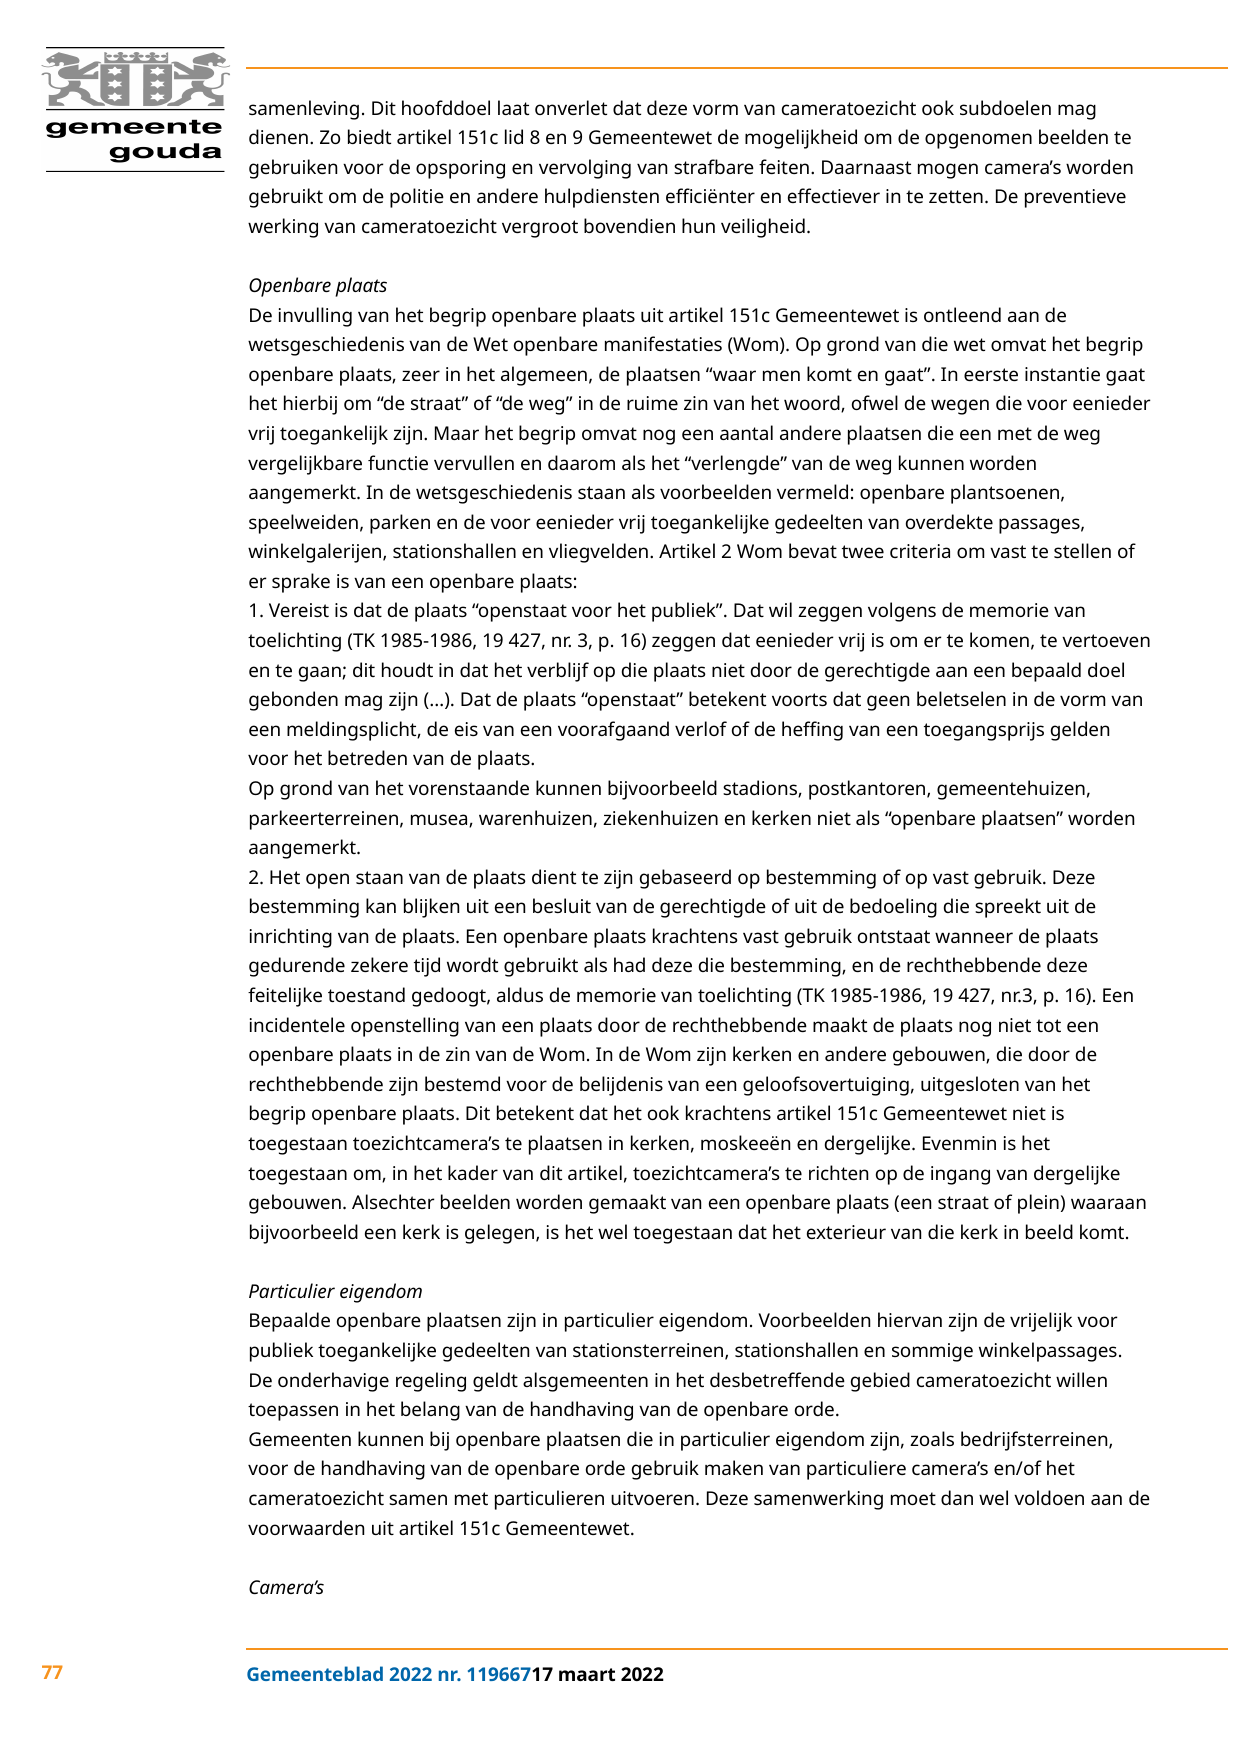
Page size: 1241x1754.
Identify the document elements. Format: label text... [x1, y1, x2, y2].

text Bepaalde openbare plaatsen zijn in particulier eigendom. Voorbeelden hiervan zijn de vrijelijk voor publiek toegankelijke gedeelten van stationsterreinen, stationshallen en sommige winkelpassages. De onderhavige regeling geldt alsgemeenten in het desbetreffende gebied cameratoezicht willen toepassen in het belang van de handhaving van de openbare orde. [248, 1308, 1152, 1422]
text Particulier eigendom [248, 1278, 1152, 1304]
text Gemeenten kunnen bij openbare plaatsen die in particulier eigendom zijn, zoals bedrijfsterreinen, voor de handhaving van de openbare orde gebruik maken van particuliere camera’s en/of het cameratoezicht samen met particulieren uitvoeren. Deze samenwerking moet dan wel voldoen aan de voorwaarden uit artikel 151c Gemeentewet. [248, 1426, 1152, 1541]
text 2. Het open staan van de plaats dient te zijn gebaseerd op bestemming of op vast gebruik. Deze bestemming kan blijken uit een besluit van de gerechtigde of uit de bedoeling die spreekt uit de inrichting van de plaats. Een openbare plaats krachtens vast gebruik ontstaat wanneer de plaats gedurende zekere tijd wordt gebruikt als had deze die bestemming, en de rechthebbende deze feitelijke toestand gedoogt, aldus de memorie van toelichting (TK 1985-1986, 19 427, nr.3, p. 16). Een incidentele openstelling van een plaats door de rechthebbende maakt de plaats nog niet tot een openbare plaats in de zin van de Wom. In de Wom zijn kerken en andere gebouwen, die door de rechthebbende zijn bestemd voor de belijdenis van een geloofsovertuiging, uitgesloten van het begrip openbare plaats. Dit betekent dat het ook krachtens artikel 151c Gemeentewet niet is toegestaan toezichtcamera’s te plaatsen in kerken, moskeeën en dergelijke. Evenmin is het toegestaan om, in het kader van dit artikel, toezichtcamera’s te richten op de ingang van dergelijke gebouwen. Alsechter beelden worden gemaakt van een openbare plaats (een straat of plein) waaraan bijvoorbeeld een kerk is gelegen, is het wel toegestaan dat het exterieur van die kerk in beeld komt. [248, 864, 1152, 1245]
text Op grond van het vorenstaande kunnen bijvoorbeeld stadions, postkantoren, gemeentehuizen, parkeerterreinen, musea, warenhuizen, ziekenhuizen en kerken niet als “openbare plaatsen” worden aangemerkt. [248, 775, 1152, 860]
text 1. Vereist is dat de plaats “openstaat voor het publiek”. Dat wil zeggen volgens de memorie van toelichting (TK 1985-1986, 19 427, nr. 3, p. 16) zeggen dat eenieder vrij is om er te komen, te vertoeven en te gaan; dit houdt in dat het verblijf op die plaats niet door de gerechtigde aan een bepaald doel gebonden mag zijn (…). Dat de plaats “openstaat” betekent voorts dat geen beletselen in de vorm van een meldingsplicht, de eis van een voorafgaand verlof of de heffing van een toegangsprijs gelden voor het betreden van de plaats. [248, 598, 1152, 771]
picture [41, 47, 231, 172]
text samenleving. Dit hoofddoel laat onverlet dat deze vorm van cameratoezicht ook subdoelen mag dienen. Zo biedt artikel 151c lid 8 en 9 Gemeentewet de mogelijkheid om de opgenomen beelden te gebruiken voor de opsporing en vervolging van strafbare feiten. Daarnaast mogen camera’s worden gebruikt om de politie en andere hulpdiensten efficiënter en effectiever in te zetten. De preventieve werking van cameratoezicht vergroot bovendien hun veiligheid. [248, 95, 1152, 239]
text Camera’s [248, 1574, 1152, 1600]
text De invulling van het begrip openbare plaats uit artikel 151c Gemeentewet is ontleend aan de wetsgeschiedenis van de Wet openbare manifestaties (Wom). Op grond van die wet omvat het begrip openbare plaats, zeer in het algemeen, de plaatsen “waar men komt en gaat”. In eerste instantie gaat het hierbij om “de straat” of “de weg” in de ruime zin van het woord, ofwel de wegen die voor eenieder vrij toegankelijk zijn. Maar het begrip omvat nog een aantal andere plaatsen die een met de weg vergelijkbare functie vervullen en daarom als het “verlengde” van de weg kunnen worden aangemerkt. In de wetsgeschiedenis staan als voorbeelden vermeld: openbare plantsoenen, speelweiden, parken en de voor eenieder vrij toegankelijke gedeelten van overdekte passages, winkelgalerijen, stationshallen en vliegvelden. Artikel 2 Wom bevat twee criteria om vast te stellen of er sprake is van een openbare plaats: [248, 302, 1152, 594]
text Openbare plaats [248, 272, 1152, 298]
